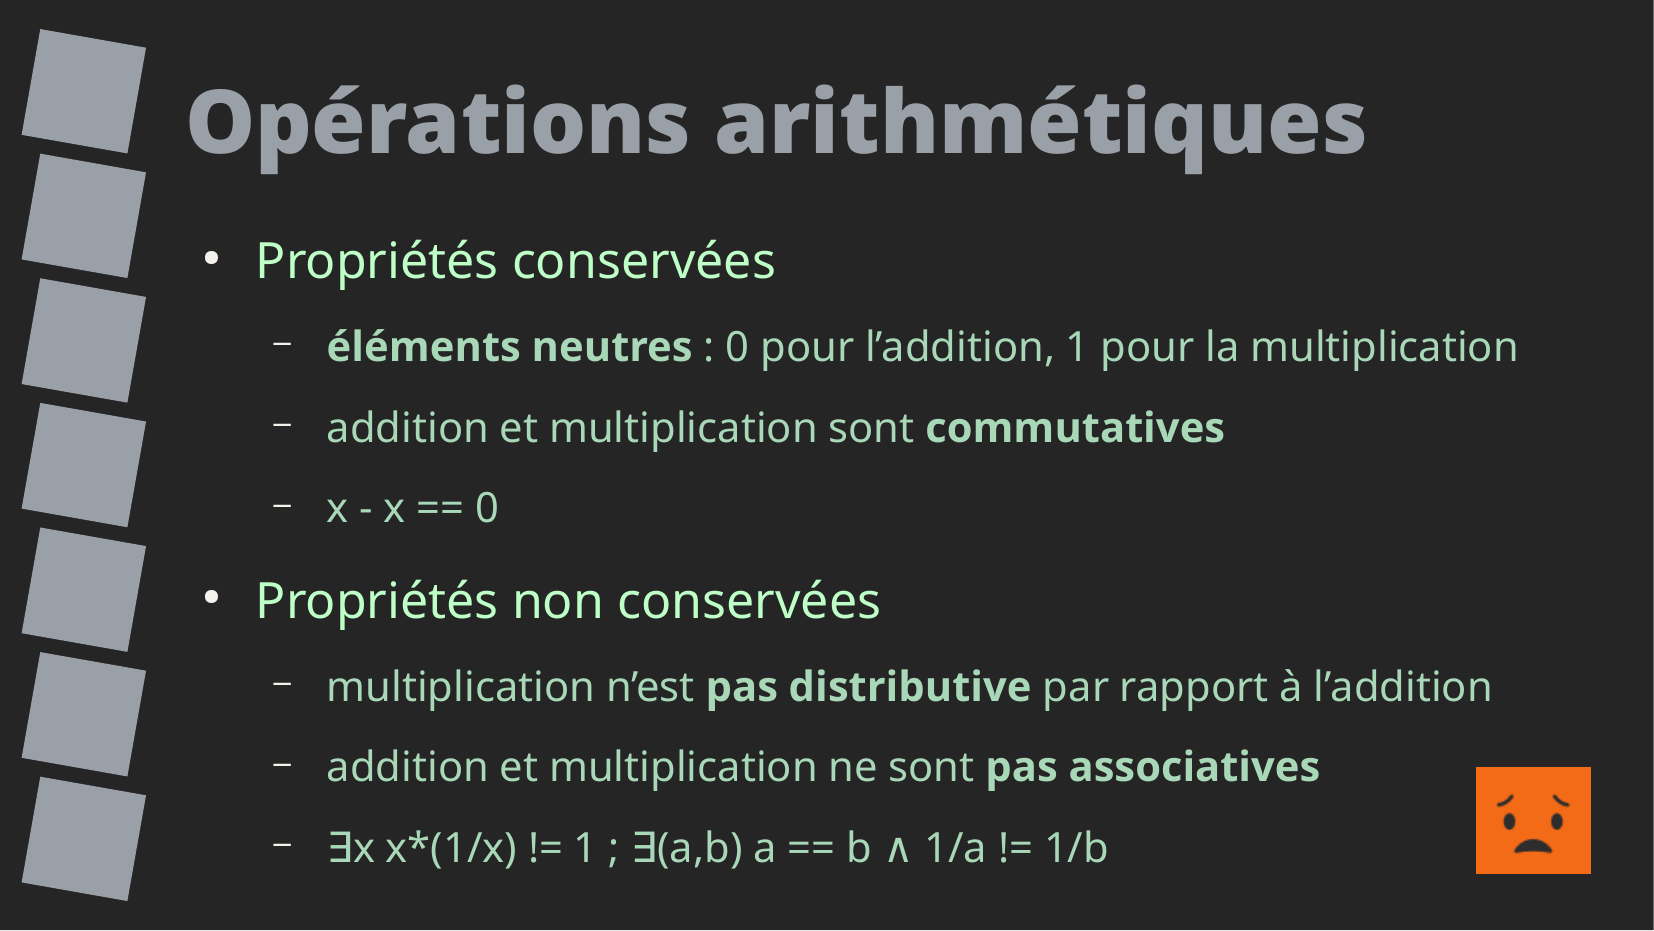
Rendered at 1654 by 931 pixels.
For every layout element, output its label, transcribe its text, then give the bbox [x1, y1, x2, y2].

picture [1476, 767, 1591, 874]
title Opérations arithmétiques [184, 59, 1654, 154]
list Propriétés conservées éléments neutres : 0 pour l’addition, 1 pour la multiplication addition et multiplication sont commutatives x - x == 0 Propriétés non conservées multiplication n’est pas distributive par rapport à l’addition addition et multiplication ne sont pas associatives ∃x x*(1/x) != 1 ; ∃(a,b) a == b ∧ 1/a != 1/b [184, 225, 1636, 901]
